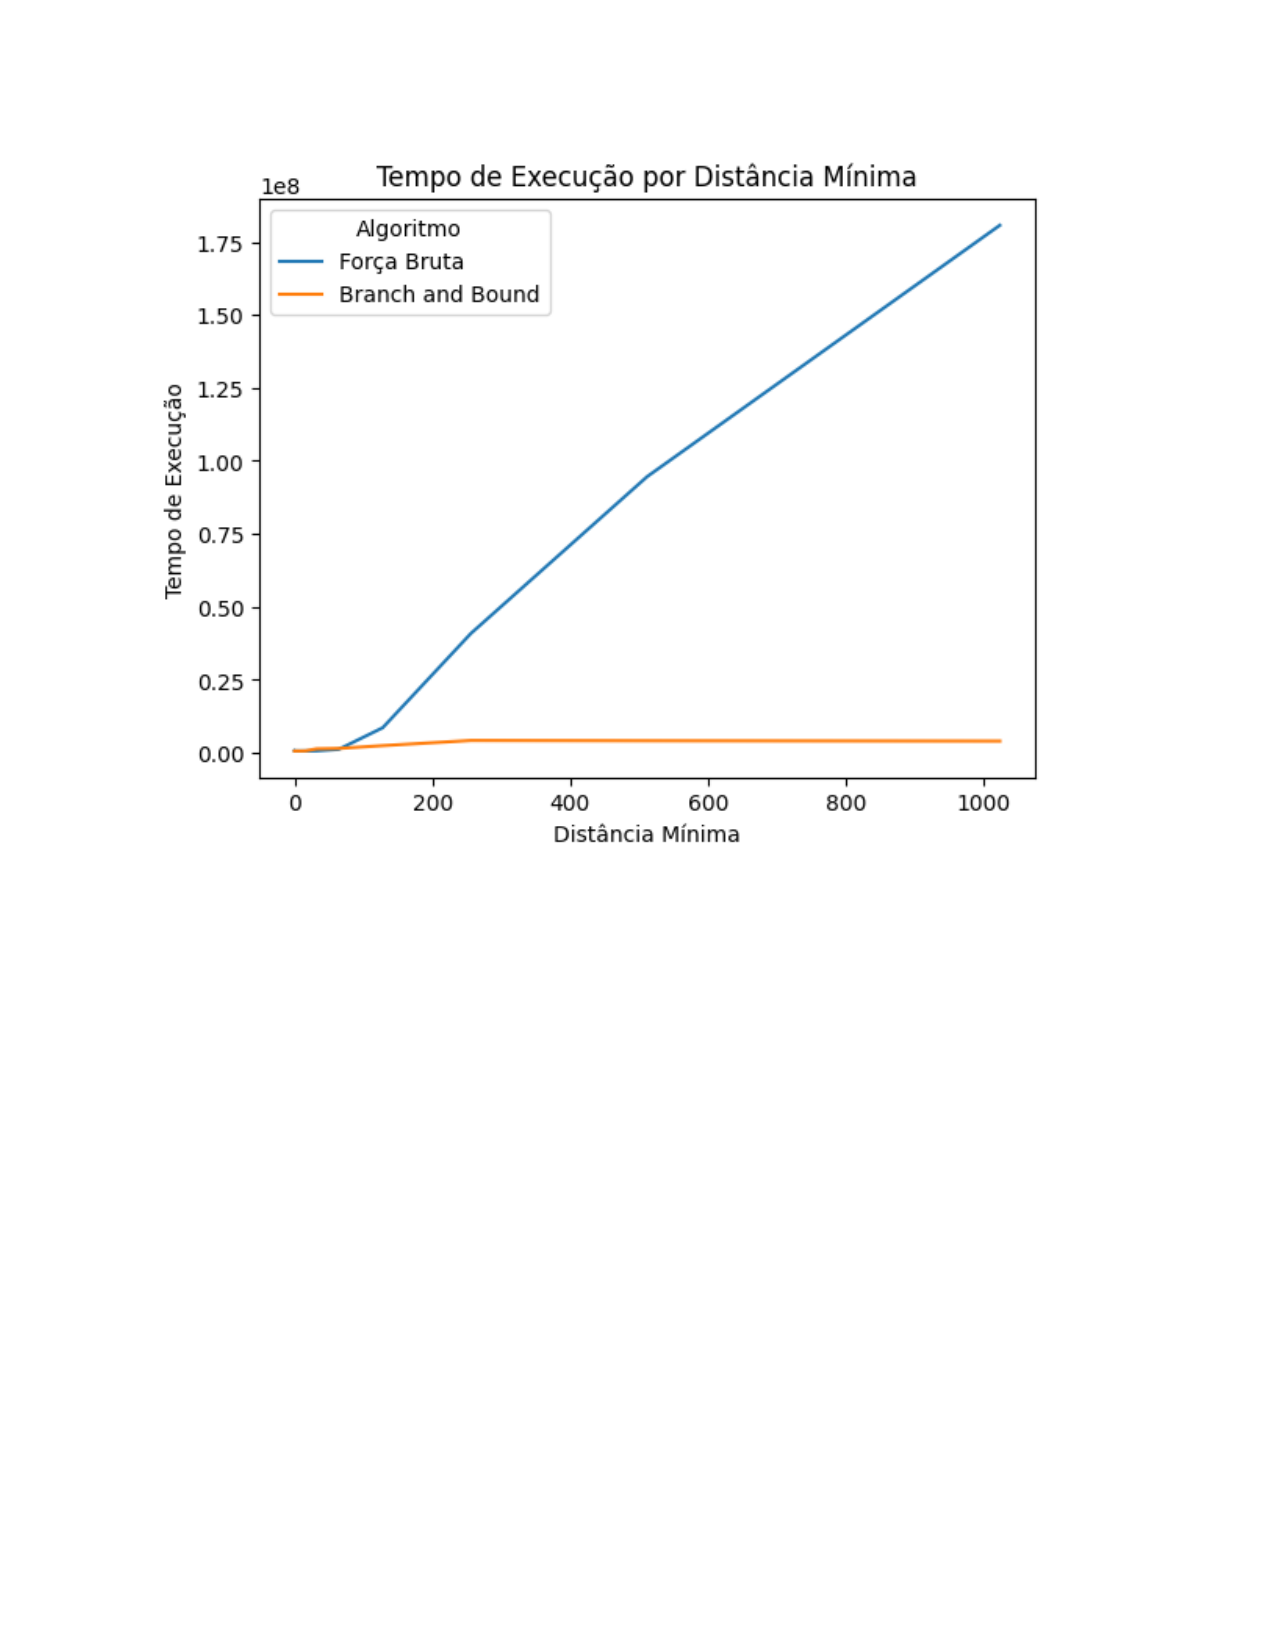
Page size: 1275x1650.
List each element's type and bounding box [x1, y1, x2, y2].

picture [150, 150, 1050, 861]
